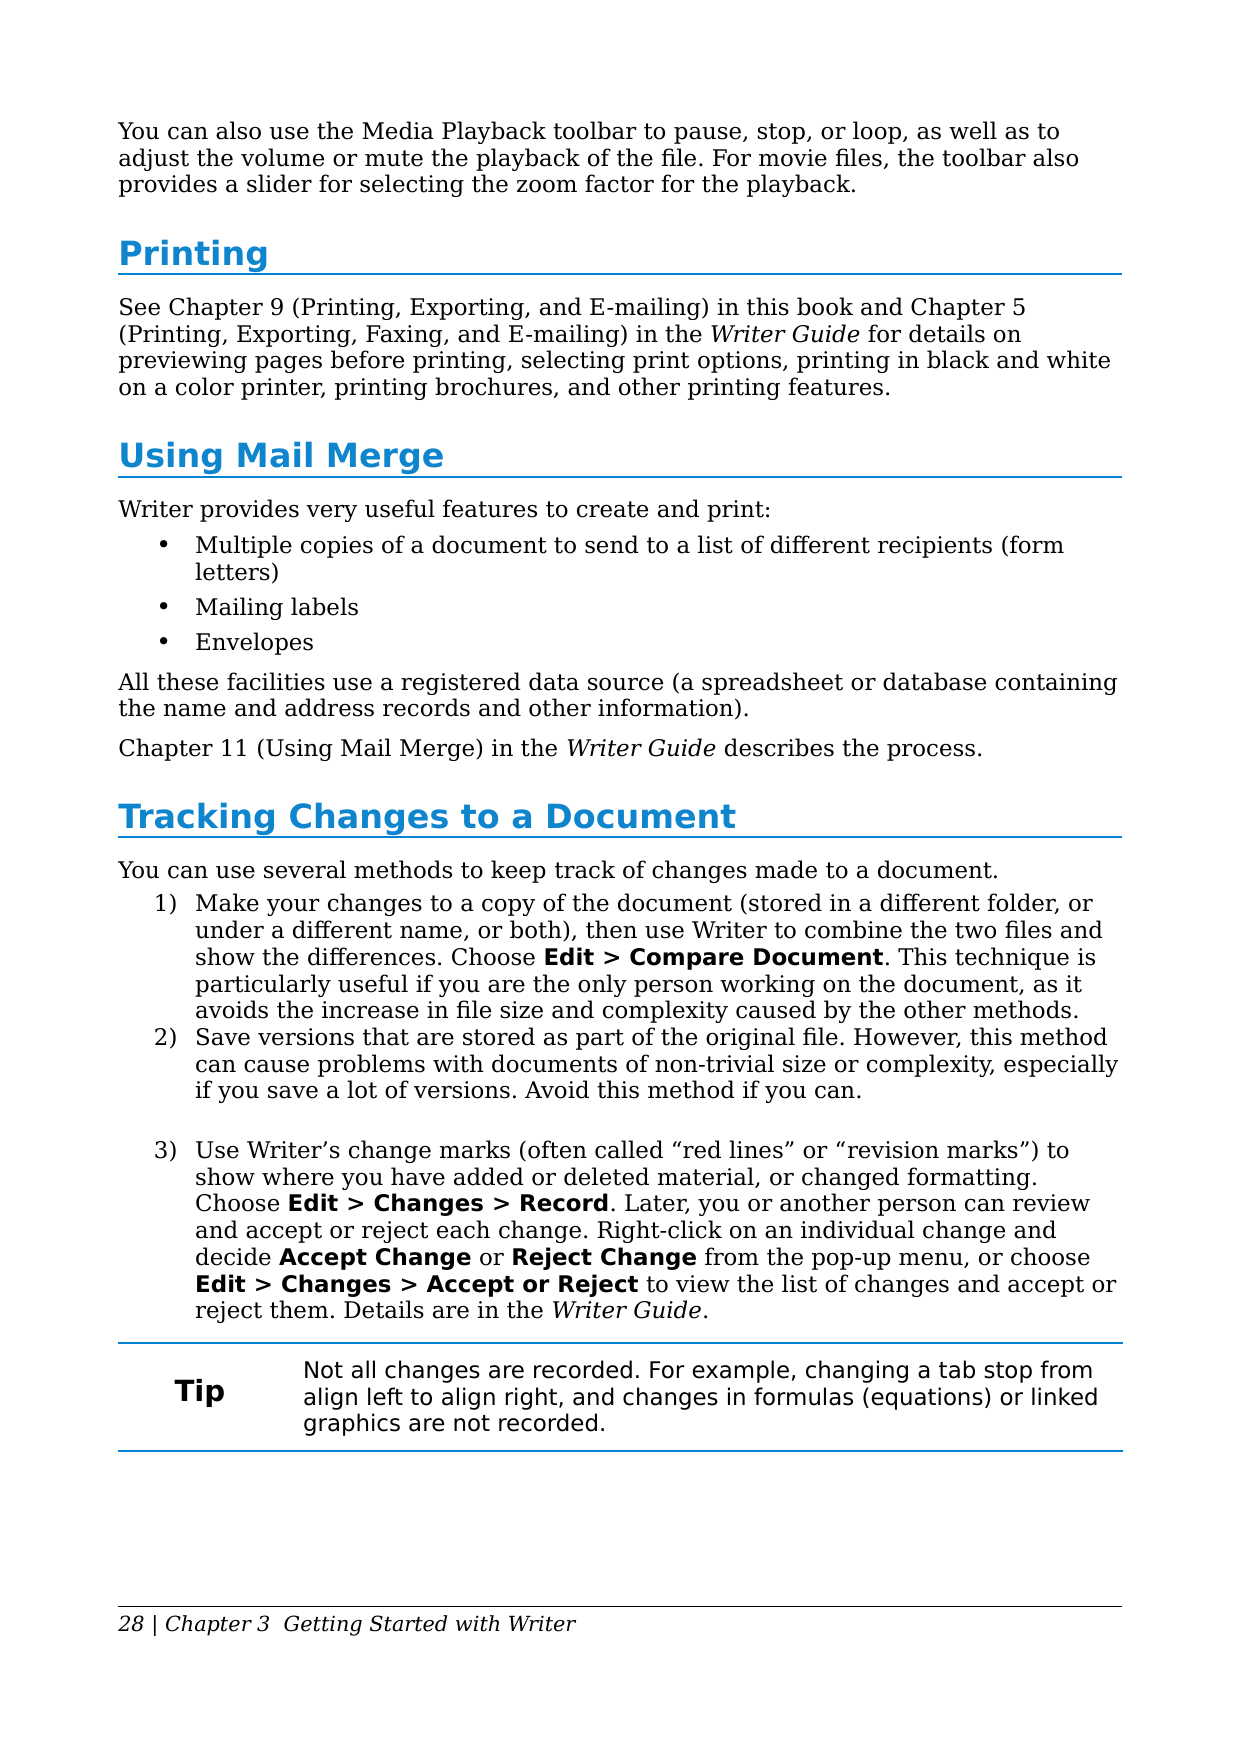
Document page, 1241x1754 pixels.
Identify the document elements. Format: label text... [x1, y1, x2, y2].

list Use Writer’s change marks (often called “red lines” or “revision marks”) to show where you have added or deleted material, or changed formatting. Choose Edit > Changes > Record. Later, you or another person can review and accept or reject each change. Right-click on an individual change and decide Accept Change or Reject Change from the pop-up menu, or choose Edit > Changes > Accept or Reject to view the list of changes and accept or reject them. Details are in the Writer Guide. [177, 1137, 1122, 1324]
table_header Tip [118, 1344, 281, 1450]
list Multiple copies of a document to send to a list of different recipients (form letters) [156, 530, 1122, 586]
subtitle Tracking Changes to a Document [118, 797, 1122, 836]
list Save versions that are stored as part of the original file. However, this method can cause problems with documents of non-trivial size or complexity, especially if you save a lot of versions. Avoid this method if you can. [177, 1024, 1122, 1104]
subtitle Using Mail Merge [118, 437, 1122, 476]
list Make your changes to a copy of the document (stored in a different folder, or under a different name, or both), then use Writer to combine the two files and show the differences. Choose Edit > Compare Document. This technique is particularly useful if you are the only person working on the document, as it avoids the increase in file size and complexity caused by the other methods. [177, 890, 1122, 1024]
table_header Not all changes are recorded. For example, changing a tab stop from align left to align right, and changes in formulas (equations) or linked graphics are not recorded. [281, 1344, 1122, 1450]
text You can also use the Media Playback toolbar to pause, stop, or loop, as well as to adjust the volume or mute the playback of the file. For movie files, the toolbar also provides a slider for selecting the zoom factor for the playback. [118, 118, 1122, 198]
list You can use several methods to keep track of changes made to a document. [118, 857, 1122, 884]
subtitle Printing [118, 234, 1122, 273]
text All these facilities use a registered data source (a spreadsheet or database containing the name and address records and other information). [118, 669, 1122, 722]
text See Chapter 9 (Printing, Exporting, and E‑mailing) in this book and Chapter 5 (Printing, Exporting, Faxing, and E‑mailing) in the Writer Guide for details on previewing pages before printing, selecting print options, printing in black and white on a color printer, printing brochures, and other printing features. [118, 294, 1122, 401]
list Mailing labels [156, 592, 1122, 621]
text Chapter 11 (Using Mail Merge) in the Writer Guide describes the process. [118, 735, 1122, 761]
list Envelopes [156, 627, 1122, 656]
list Writer provides very useful features to create and print: [118, 497, 1122, 523]
